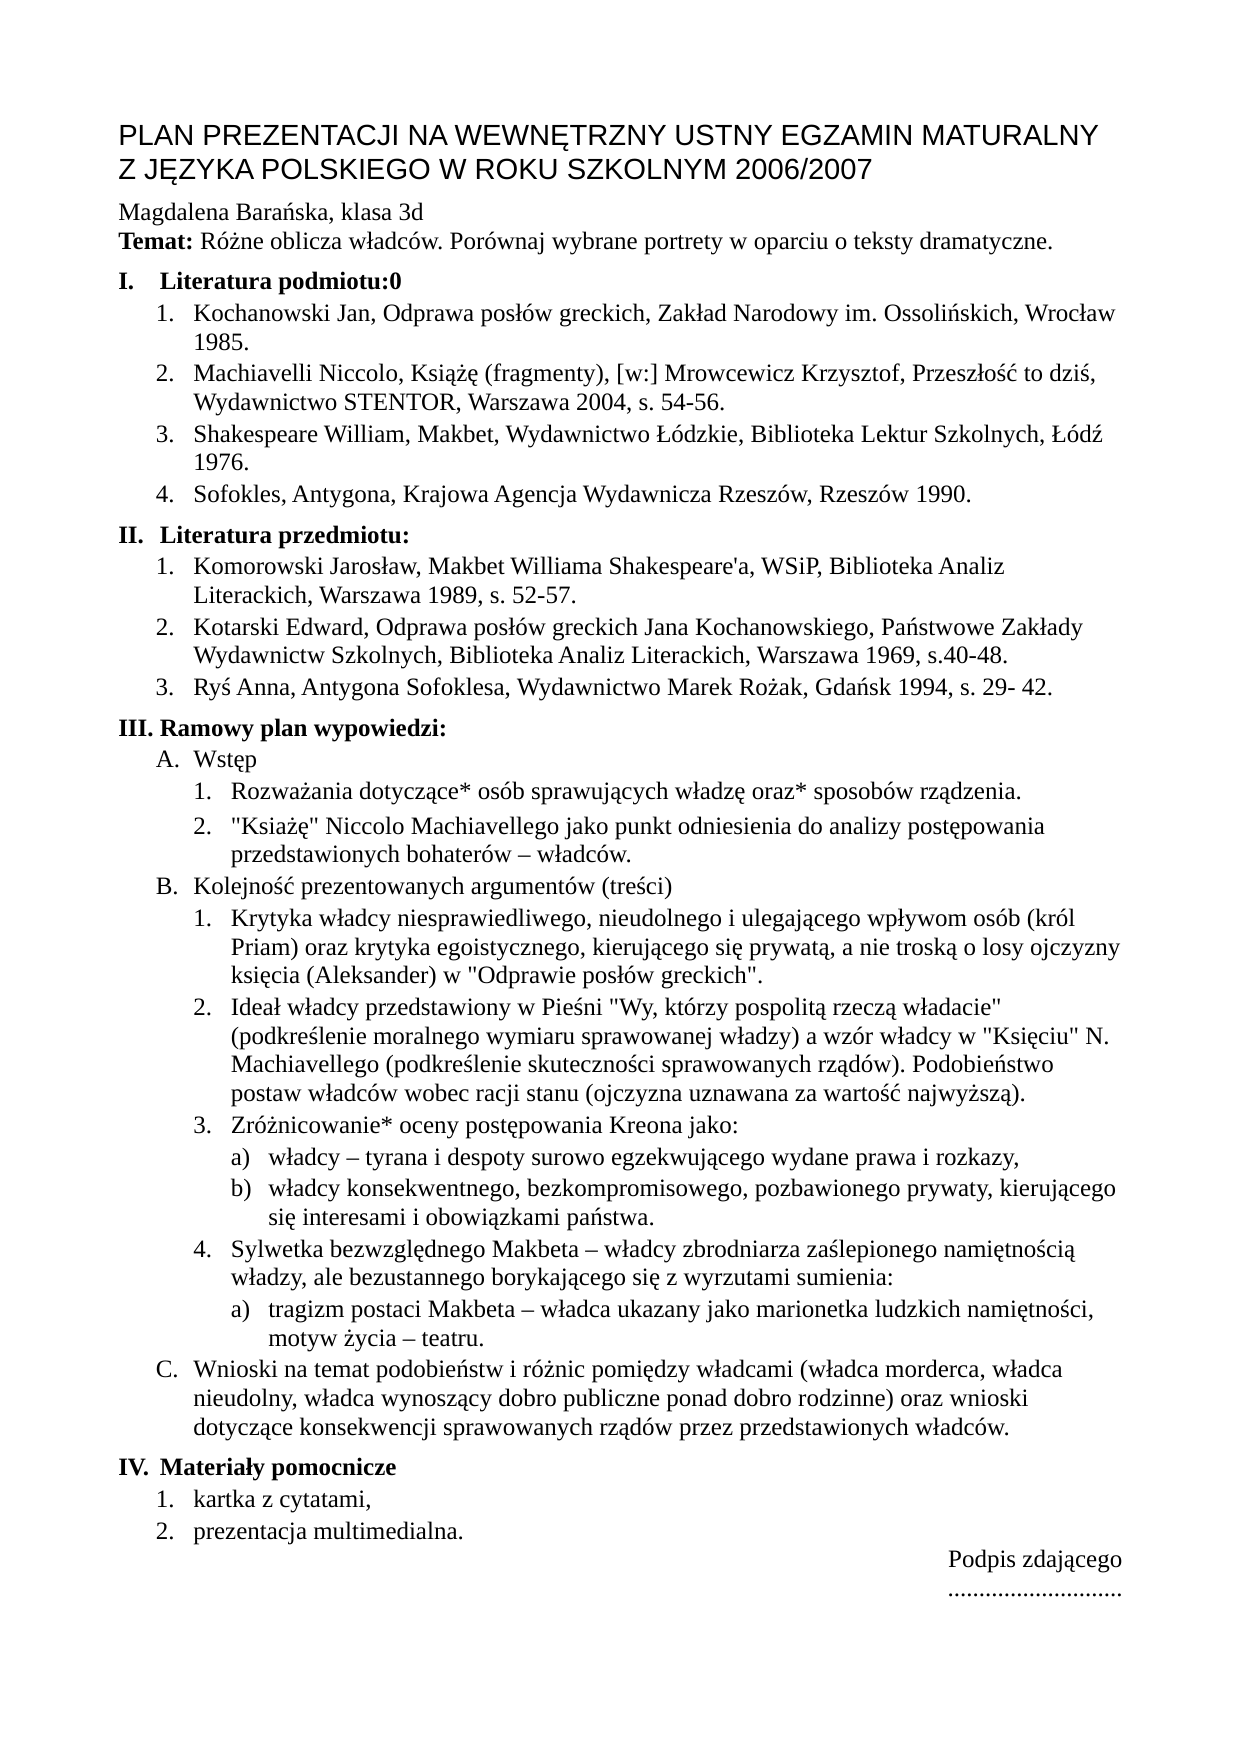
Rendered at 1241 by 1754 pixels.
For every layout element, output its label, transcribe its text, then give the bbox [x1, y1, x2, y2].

list Literatura przedmiotu: [118, 520, 1122, 548]
text ............................ [118, 1573, 1122, 1602]
list Kotarski Edward, Odprawa posłów greckich Jana Kochanowskiego, Państwowe Zakłady Wydawnictw Szkolnych, Biblioteka Analiz Literackich, Warszawa 1969, s.40-48. [156, 612, 1122, 669]
list Sylwetka bezwzględnego Makbeta – władcy zbrodniarza zaślepionego namiętnością władzy, ale bezustannego borykającego się z wyrzutami sumienia: [193, 1234, 1122, 1291]
text Podpis zdającego [118, 1544, 1122, 1573]
list Ryś Anna, Antygona Sofoklesa, Wydawnictwo Marek Rożak, Gdańsk 1994, s. 29- 42. [155, 672, 1122, 701]
list Zróżnicowanie* oceny postępowania Kreona jako: [193, 1110, 1122, 1139]
list "Ksiażę" Niccolo Machiavellego jako punkt odniesienia do analizy postępowania przedstawionych bohaterów – władców. [193, 811, 1122, 868]
list Ideał władcy przedstawiony w Pieśni "Wy, którzy pospolitą rzeczą władacie" (podkreślenie moralnego wymiaru sprawowanej władzy) a wzór władcy w "Księciu" N. Machiavellego (podkreślenie skuteczności sprawowanych rządów). Podobieństwo postaw władców wobec racji stanu (ojczyzna uznawana za wartość najwyższą). [193, 992, 1122, 1107]
list Materiały pomocnicze [118, 1452, 1122, 1481]
list Wstęp [156, 744, 1122, 773]
text Magdalena Barańska, klasa 3d [118, 197, 1122, 226]
text Z JĘZYKA POLSKIEGO W ROKU SZKOLNYM 2006/2007 [118, 152, 1122, 185]
list Rozważania dotyczące* osób sprawujących władzę oraz* sposobów rządzenia. [193, 776, 1122, 805]
list Shakespeare William, Makbet, Wydawnictwo Łódzkie, Biblioteka Lektur Szkolnych, Łódź 1976. [156, 419, 1122, 476]
list Ramowy plan wypowiedzi: [118, 713, 1122, 741]
list kartka z cytatami, [156, 1484, 1122, 1513]
list tragizm postaci Makbeta – władca ukazany jako marionetka ludzkich namiętności, motyw życia – teatru. [231, 1294, 1122, 1352]
list Literatura podmiotu:0 [118, 266, 1122, 295]
list władcy – tyrana i despoty surowo egzekwującego wydane prawa i rozkazy, [231, 1142, 1122, 1170]
text Temat: Różne oblicza władców. Porównaj wybrane portrety w oparciu o teksty dramatyczne. [118, 226, 1122, 254]
list prezentacja multimedialna. [156, 1516, 1122, 1544]
list Sofokles, Antygona, Krajowa Agencja Wydawnicza Rzeszów, Rzeszów 1990. [156, 479, 1122, 508]
list Wnioski na temat podobieństw i różnic pomiędzy władcami (władca morderca, władca nieudolny, władca wynoszący dobro publiczne ponad dobro rodzinne) oraz wnioski dotyczące konsekwencji sprawowanych rządów przez przedstawionych władców. [156, 1354, 1122, 1441]
list Kolejność prezentowanych argumentów (treści) [156, 871, 1122, 900]
list władcy konsekwentnego, bezkompromisowego, pozbawionego prywaty, kierującego się interesami i obowiązkami państwa. [231, 1173, 1122, 1231]
list Kochanowski Jan, Odprawa posłów greckich, Zakład Narodowy im. Ossolińskich, Wrocław 1985. [156, 298, 1122, 355]
list Komorowski Jarosław, Makbet Williama Shakespeare'a, WSiP, Biblioteka Analiz Literackich, Warszawa 1989, s. 52-57. [156, 551, 1122, 609]
list Krytyka władcy niesprawiedliwego, nieudolnego i ulegającego wpływom osób (król Priam) oraz krytyka egoistycznego, kierującego się prywatą, a nie troską o losy ojczyzny księcia (Aleksander) w "Odprawie posłów greckich". [193, 903, 1122, 989]
text PLAN PREZENTACJI NA WEWNĘTRZNY USTNY EGZAMIN MATURALNY [118, 118, 1122, 152]
list Machiavelli Niccolo, Książę (fragmenty), [w:] Mrowcewicz Krzysztof, Przeszłość to dziś, Wydawnictwo STENTOR, Warszawa 2004, s. 54-56. [156, 358, 1122, 416]
